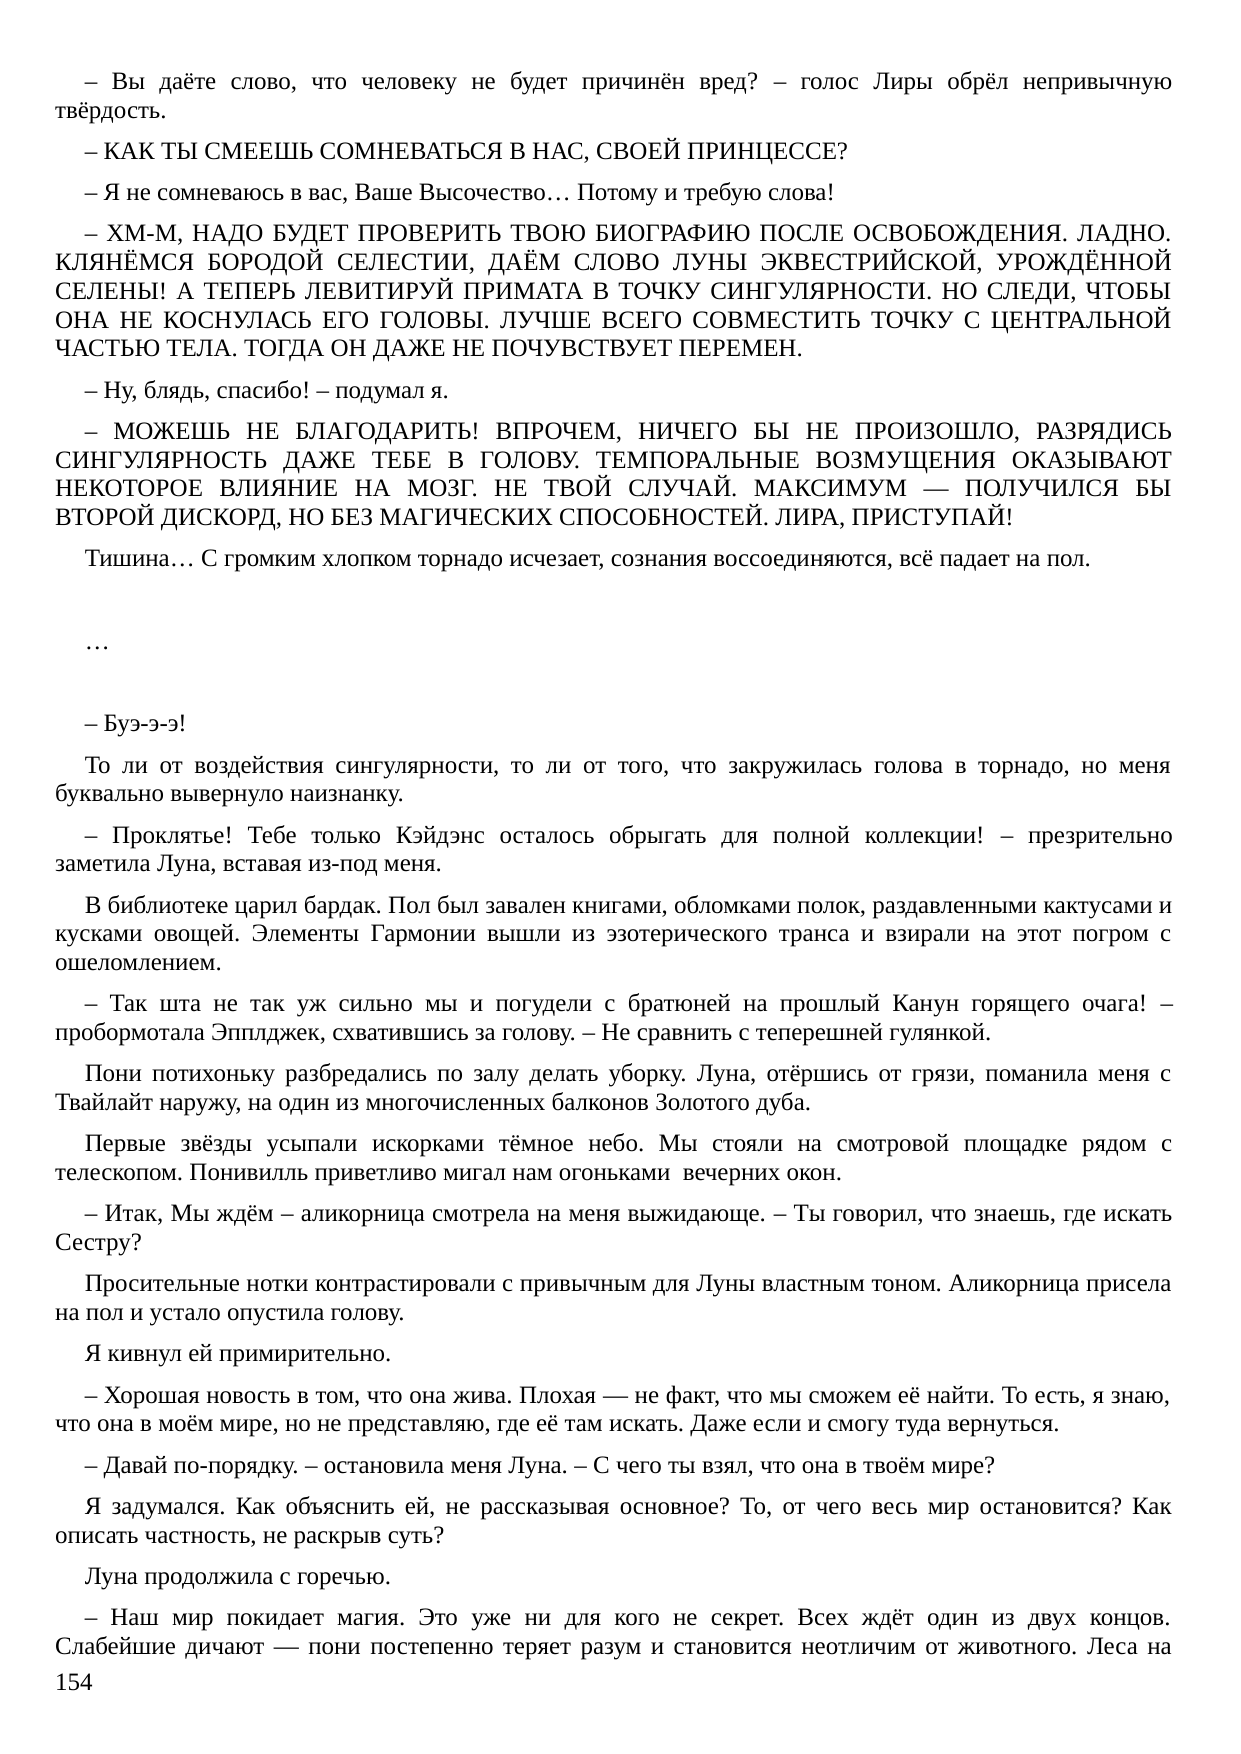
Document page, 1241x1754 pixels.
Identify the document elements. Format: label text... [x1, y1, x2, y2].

text – Вы даёте слово, что человеку не будет причинён вред? – голос Лиры обрёл непривычную твёрдость. [55, 66, 1173, 123]
text Я кивнул ей примирительно. [55, 1338, 1173, 1367]
text – Давай по-порядку. – остановила меня Луна. – С чего ты взял, что она в твоём мире? [55, 1450, 1173, 1478]
text – МОЖЕШЬ НЕ БЛАГОДАРИТЬ! ВПРОЧЕМ, НИЧЕГО БЫ НЕ ПРОИЗОШЛО, РАЗРЯДИСЬ СИНГУЛЯРНОСТЬ ДАЖЕ ТЕБЕ В ГОЛОВУ. ТЕМПОРАЛЬНЫЕ ВОЗМУЩЕНИЯ ОКАЗЫВАЮТ НЕКОТОРОЕ ВЛИЯНИЕ НА МОЗГ. НЕ ТВОЙ СЛУЧАЙ. МАКСИМУМ — ПОЛУЧИЛСЯ БЫ ВТОРОЙ ДИСКОРД, НО БЕЗ МАГИЧЕСКИХ СПОСОБНОСТЕЙ. ЛИРА, ПРИСТУПАЙ! [55, 416, 1173, 531]
text Тишина… С громким хлопком торнадо исчезает, сознания воссоединяются, всё падает на пол. [55, 543, 1173, 572]
text В библиотеке царил бардак. Пол был завален книгами, обломками полок, раздавленными кактусами и кусками овощей. Элементы Гармонии вышли из эзотерического транса и взирали на этот погром с ошеломлением. [55, 890, 1173, 976]
text – Я не сомневаюсь в вас, Ваше Высочество… Потому и требую слова! [55, 177, 1173, 206]
text – Буэ-э-э! [55, 708, 1173, 737]
text – Хорошая новость в том, что она жива. Плохая — не факт, что мы сможем её найти. То есть, я знаю, что она в моём мире, но не представляю, где её там искать. Даже если и смогу туда вернуться. [55, 1380, 1173, 1437]
text – Ну, блядь, спасибо! – подумал я. [55, 375, 1173, 403]
text Я задумался. Как объяснить ей, не рассказывая основное? То, от чего весь мир остановится? Как описать частность, не раскрыв суть? [55, 1491, 1173, 1548]
text Пони потихоньку разбредались по залу делать уборку. Луна, отёршись от грязи, поманила меня с Твайлайт наружу, на один из многочисленных балконов Золотого дуба. [55, 1058, 1173, 1116]
text Луна продолжила с горечью. [55, 1561, 1173, 1590]
text – КАК ТЫ СМЕЕШЬ СОМНЕВАТЬСЯ В НАС, СВОЕЙ ПРИНЦЕССЕ? [55, 136, 1173, 165]
text – Так шта не так уж сильно мы и погудели с братюней на прошлый Канун горящего очага! – пробормотала Эпплджек, схватившись за голову. – Не сравнить с теперешней гулянкой. [55, 988, 1173, 1046]
text Первые звёзды усыпали искорками тёмное небо. Мы стояли на смотровой площадке рядом с телескопом. Понивилль приветливо мигал нам огоньками вечерних окон. [55, 1128, 1173, 1186]
text Просительные нотки контрастировали с привычным для Луны властным тоном. Аликорница присела на пол и устало опустила голову. [55, 1268, 1173, 1326]
text – Итак, Мы ждём – аликорница смотрела на меня выжидающе. – Ты говорил, что знаешь, где искать Сестру? [55, 1198, 1173, 1256]
text – Проклятье! Тебе только Кэйдэнс осталось обрыгать для полной коллекции! – презрительно заметила Луна, вставая из-под меня. [55, 820, 1173, 877]
text То ли от воздействия сингулярности, то ли от того, что закружилась голова в торнадо, но меня буквально вывернуло наизнанку. [55, 750, 1173, 807]
text – Наш мир покидает магия. Это уже ни для кого не секрет. Всех ждёт один из двух концов. Слабейшие дичают — пони постепенно теряет разум и становится неотличим от животного. Леса на [55, 1602, 1173, 1660]
text – ХМ-М, НАДО БУДЕТ ПРОВЕРИТЬ ТВОЮ БИОГРАФИЮ ПОСЛЕ ОСВОБОЖДЕНИЯ. ЛАДНО. КЛЯНЁМСЯ БОРОДОЙ СЕЛЕСТИИ, ДАЁМ СЛОВО ЛУНЫ ЭКВЕСТРИЙСКОЙ, УРОЖДЁННОЙ СЕЛЕНЫ! А ТЕПЕРЬ ЛЕВИТИРУЙ ПРИМАТА В ТОЧКУ СИНГУЛЯРНОСТИ. НО СЛЕДИ, ЧТОБЫ ОНА НЕ КОСНУЛАСЬ ЕГО ГОЛОВЫ. ЛУЧШЕ ВСЕГО СОВМЕСТИТЬ ТОЧКУ С ЦЕНТРАЛЬНОЙ ЧАСТЬЮ ТЕЛА. ТОГДА ОН ДАЖЕ НЕ ПОЧУВСТВУЕТ ПЕРЕМЕН. [55, 218, 1173, 362]
text … [55, 626, 1173, 655]
